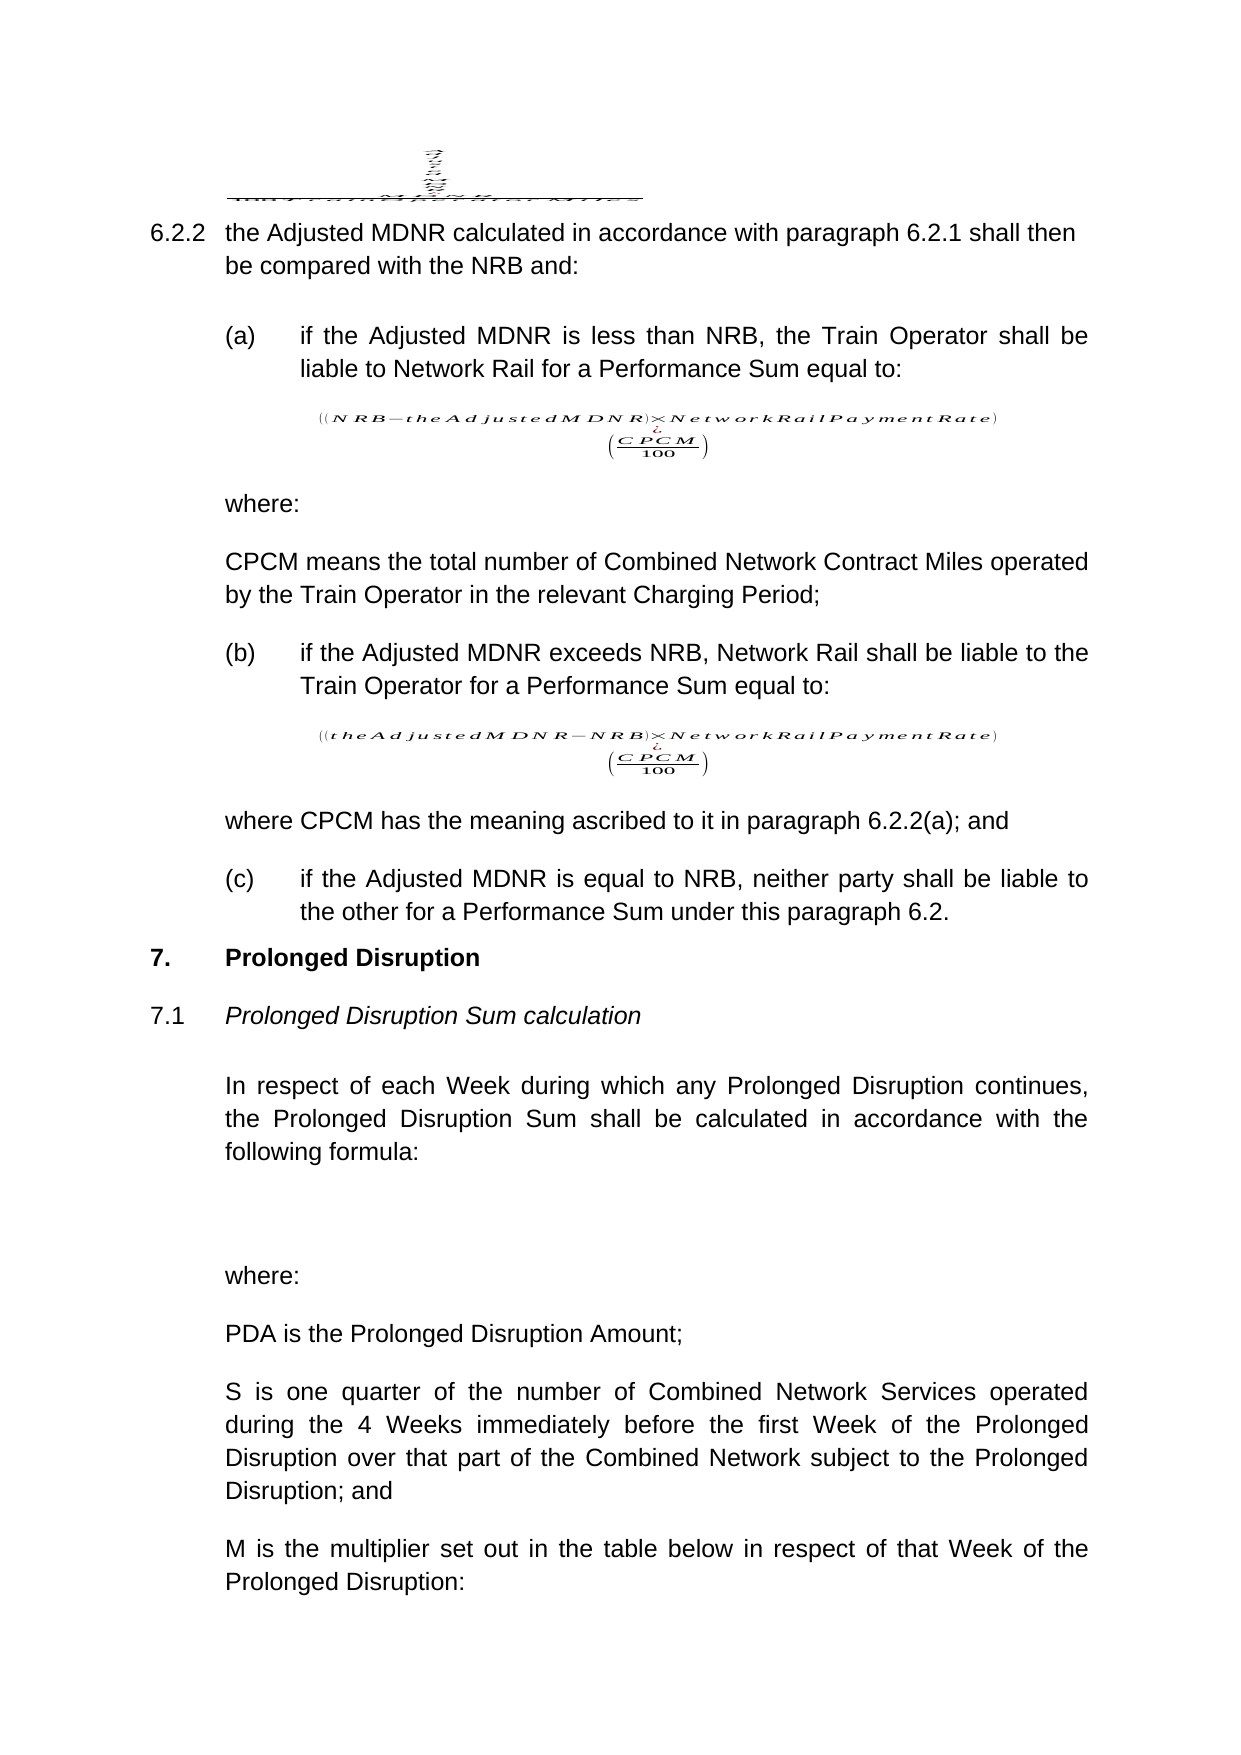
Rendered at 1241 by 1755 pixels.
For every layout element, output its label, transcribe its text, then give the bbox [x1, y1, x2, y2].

text where: [225, 1261, 1090, 1289]
text (b) if the Adjusted MDNR exceeds NRB, Network Rail shall be liable to the Train Operator for a Performance Sum equal to: [225, 638, 1090, 700]
list Prolonged Disruption Sum calculation [150, 1001, 1090, 1029]
text (a) if the Adjusted MDNR is less than NRB, the Train Operator shall be liable to Network Rail for a Performance Sum equal to: [225, 321, 1090, 383]
text where CPCM has the meaning ascribed to it in paragraph 6.2.2(a); and [225, 806, 1090, 835]
text In respect of each Week during which any Prolonged Disruption continues, the Prolonged Disruption Sum shall be calculated in accordance with the following formula: [225, 1071, 1090, 1166]
list the Adjusted MDNR calculated in accordance with paragraph 6.2.1 shall then be compared with the NRB and: [150, 218, 1090, 279]
list Prolonged Disruption [150, 943, 1090, 972]
text (c) if the Adjusted MDNR is equal to NRB, neither party shall be liable to the other for a Performance Sum under this paragraph 6.2. [225, 864, 1090, 926]
text PDA is the Prolonged Disruption Amount; [225, 1319, 1090, 1347]
text M is the multiplier set out in the table below in respect of that Week of the Prolonged Disruption: [225, 1534, 1090, 1596]
text S is one quarter of the number of Combined Network Services operated during the 4 Weeks immediately before the first Week of the Prolonged Disruption over that part of the Combined Network subject to the Prolonged Disruption; and [225, 1377, 1090, 1504]
text CPCM means the total number of Combined Network Contract Miles operated by the Train Operator in the relevant Charging Period; [225, 547, 1090, 609]
text where: [225, 489, 1090, 518]
